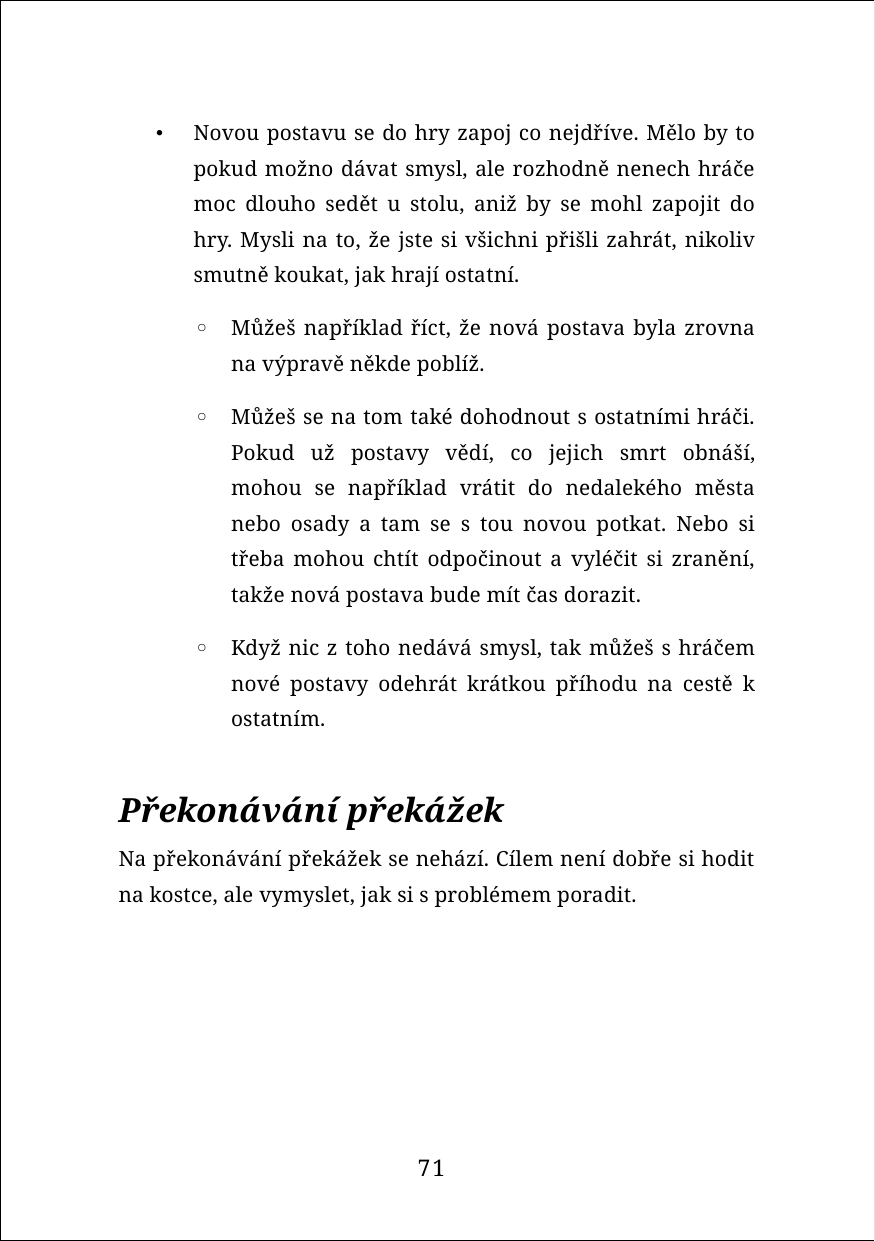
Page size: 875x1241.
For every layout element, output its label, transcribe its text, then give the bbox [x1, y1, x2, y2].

list Můžeš se na tom také dohodnout s ostatními hráči. Pokud už postavy vědí, co jejich smrt obnáší, mohou se například vrátit do nedalekého města nebo osady a tam se s tou novou potkat. Nebo si třeba mohou chtít odpočinout a vyléčit si zranění, takže nová postava bude mít čas dorazit. [193, 402, 756, 608]
list Když nic z toho nedává smysl, tak můžeš s hráčem nové postavy odehrát krátkou příhodu na cestě k ostatním. [193, 633, 756, 733]
list Novou postavu se do hry zapoj co nejdříve. Mělo by to pokud možno dávat smysl, ale rozhodně nenech hráče moc dlouho sedět u stolu, aniž by se mohl zapojit do hry. Mysli na to, že jste si všichni přišli zahrát, nikoliv smutně koukat, jak hrají ostatní. [156, 118, 756, 289]
subtitle Překonávání překážek [118, 787, 756, 832]
list Můžeš například říct, že nová postava byla zrovna na výpravě někde poblíž. [193, 313, 756, 377]
text Na překonávání překážek se nehází. Cílem není dobře si hodit na kostce, ale vymyslet, jak si s problémem poradit. [118, 844, 756, 908]
